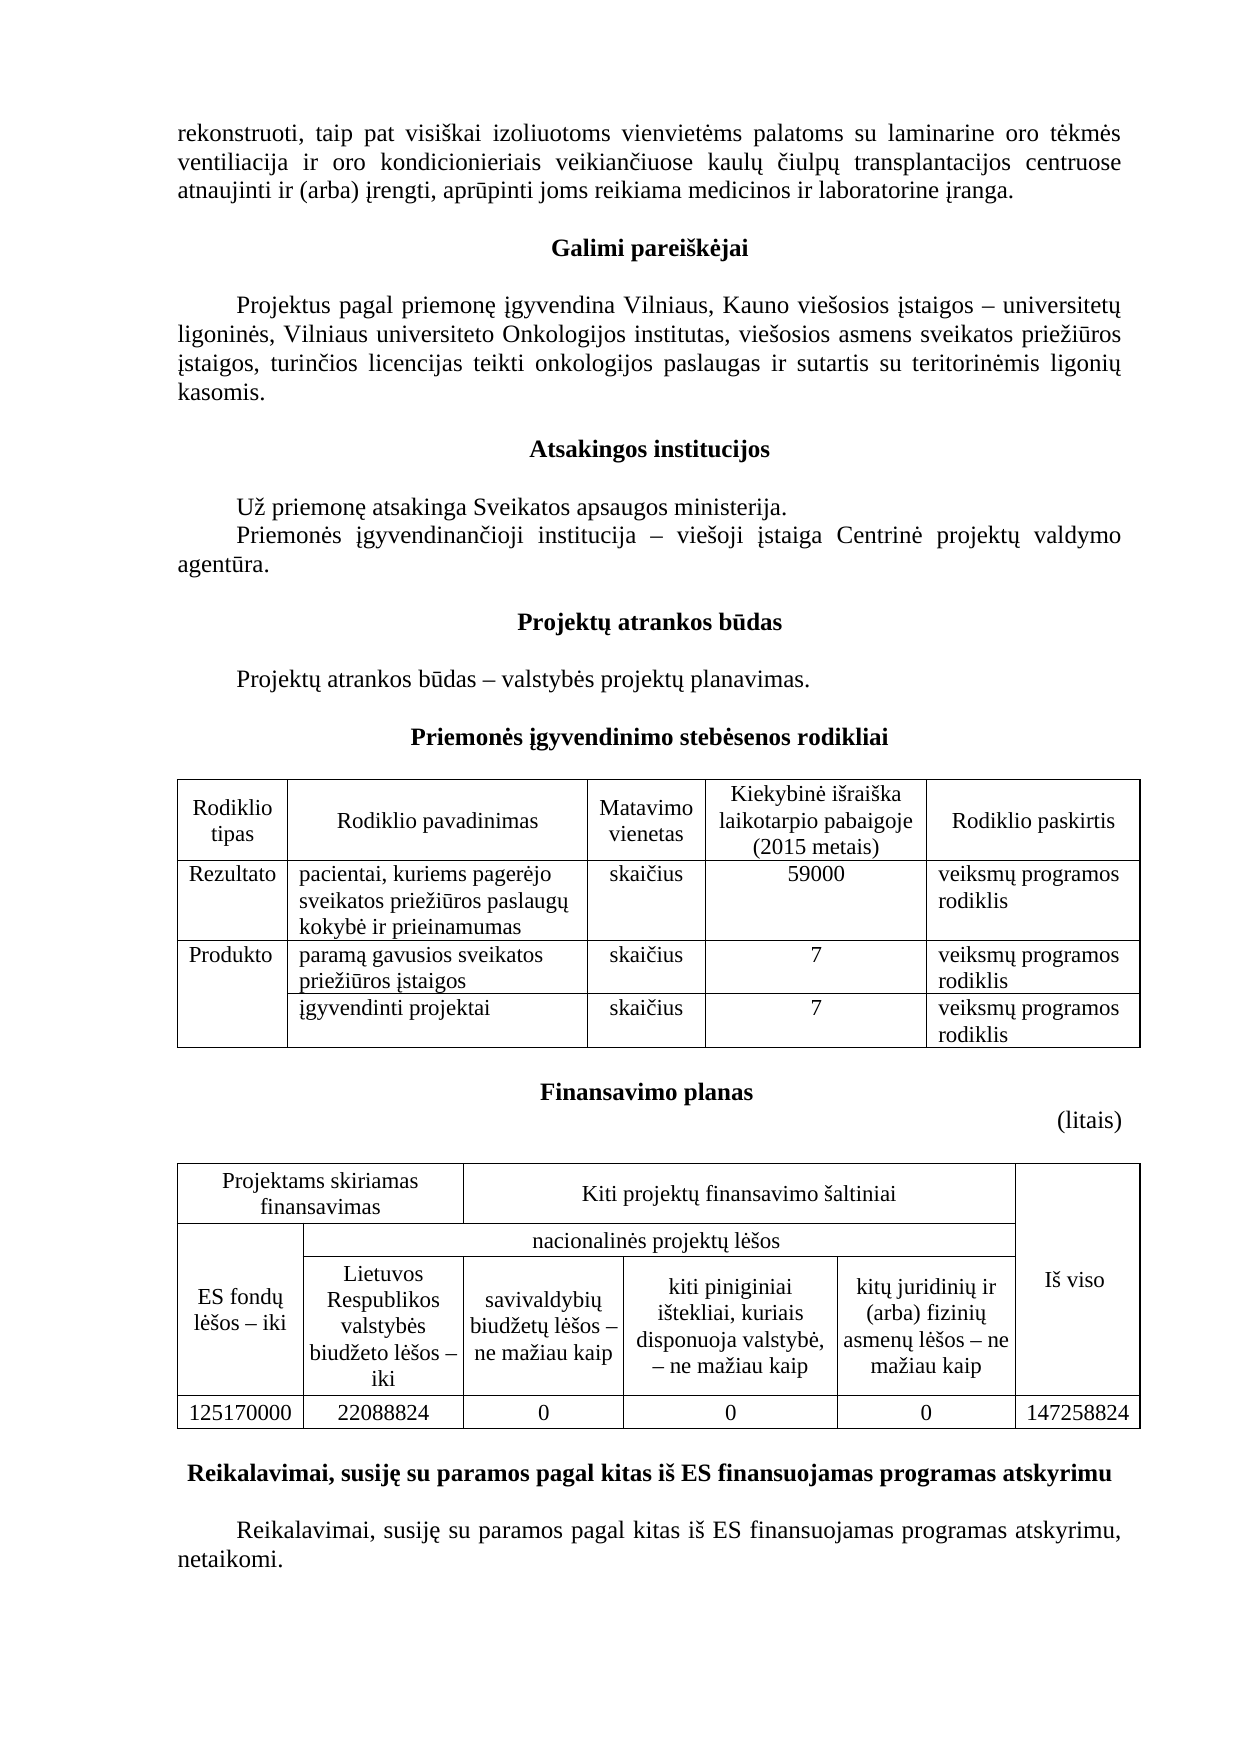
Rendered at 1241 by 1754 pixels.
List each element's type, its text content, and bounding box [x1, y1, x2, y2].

text Projektų atrankos būdas – valstybės projektų planavimas. [177, 664, 1122, 693]
table_cell nacionalinės projektų lėšos [304, 1224, 1015, 1256]
table_cell kiti piniginiai ištekliai, kuriais disponuoja valstybė, – ne mažiau kaip [624, 1257, 837, 1394]
table_cell 7 [706, 941, 926, 993]
text Atsakingos institucijos [177, 434, 1122, 463]
table_header Matavimo vienetas [588, 780, 705, 859]
text Priemonės įgyvendinimo stebėsenos rodikliai [177, 722, 1122, 751]
text Reikalavimai, susiję su paramos pagal kitas iš ES finansuojamas programas atskyrimu, netaikomi. [177, 1515, 1122, 1573]
table_cell veiksmų programos rodiklis [927, 941, 1139, 993]
table_cell veiksmų programos rodiklis [927, 861, 1139, 939]
table_cell ES fondų lėšos – iki [178, 1224, 303, 1394]
text (litais) [177, 1106, 1122, 1134]
table_cell 0 [464, 1396, 623, 1428]
table_cell 0 [838, 1396, 1015, 1428]
table_header Rodiklio pavadinimas [288, 780, 587, 859]
table_cell 0 [624, 1396, 837, 1428]
table_cell 125170000 [178, 1396, 303, 1428]
table_cell 147258824 [1016, 1396, 1139, 1428]
text Galimi pareiškėjai [177, 233, 1122, 262]
table_header Projektams skiriamas finansavimas [178, 1164, 463, 1223]
table_cell įgyvendinti projektai [288, 994, 587, 1047]
text Projektus pagal priemonę įgyvendina Vilniaus, Kauno viešosios įstaigos – universitetų ligoninės, Vilniaus universiteto Onkologijos institutas, viešosios asmens sveikatos priežiūros įstaigos, turinčios licencijas teikti onkologijos paslaugas ir sutartis su teritorinėmis ligonių kasomis. [177, 291, 1122, 406]
table_header Rodiklio tipas [178, 780, 287, 859]
table_header Kiekybinė išraiška laikotarpio pabaigoje (2015 metais) [706, 780, 926, 859]
table_cell skaičius [588, 994, 705, 1047]
table_cell 59000 [706, 861, 926, 939]
table_cell veiksmų programos rodiklis [927, 994, 1139, 1047]
text Finansavimo planas [177, 1077, 1122, 1106]
table_cell paramą gavusios sveikatos priežiūros įstaigos [288, 941, 587, 993]
text Projektų atrankos būdas [177, 607, 1122, 636]
table_cell kitų juridinių ir (arba) fizinių asmenų lėšos – ne mažiau kaip [838, 1257, 1015, 1394]
text Už priemonę atsakinga Sveikatos apsaugos ministerija. [177, 492, 1122, 521]
table_header Kiti projektų finansavimo šaltiniai [464, 1164, 1015, 1223]
table_cell Produkto [178, 941, 287, 1047]
table_cell skaičius [588, 861, 705, 939]
table_cell Lietuvos Respublikos valstybės biudžeto lėšos – iki [304, 1257, 463, 1394]
text Reikalavimai, susiję su paramos pagal kitas iš ES finansuojamas programas atskyrimu [177, 1458, 1122, 1486]
table_cell skaičius [588, 941, 705, 993]
table_header Iš viso [1016, 1164, 1139, 1394]
table_cell 7 [706, 994, 926, 1047]
table_cell Rezultato [178, 861, 287, 939]
text Priemonės įgyvendinančioji institucija – viešoji įstaiga Centrinė projektų valdymo agentūra. [177, 521, 1122, 578]
text rekonstruoti, taip pat visiškai izoliuotoms vienvietėms palatoms su laminarine oro tėkmės ventiliacija ir oro kondicionieriais veikiančiuose kaulų čiulpų transplantacijos centruose atnaujinti ir (arba) įrengti, aprūpinti joms reikiama medicinos ir laboratorine įranga. [177, 118, 1122, 204]
table_cell savivaldybių biudžetų lėšos – ne mažiau kaip [464, 1257, 623, 1394]
table_cell pacientai, kuriems pagerėjo sveikatos priežiūros paslaugų kokybė ir prieinamumas [288, 861, 587, 939]
table_header Rodiklio paskirtis [927, 780, 1139, 859]
table_cell 22088824 [304, 1396, 463, 1428]
